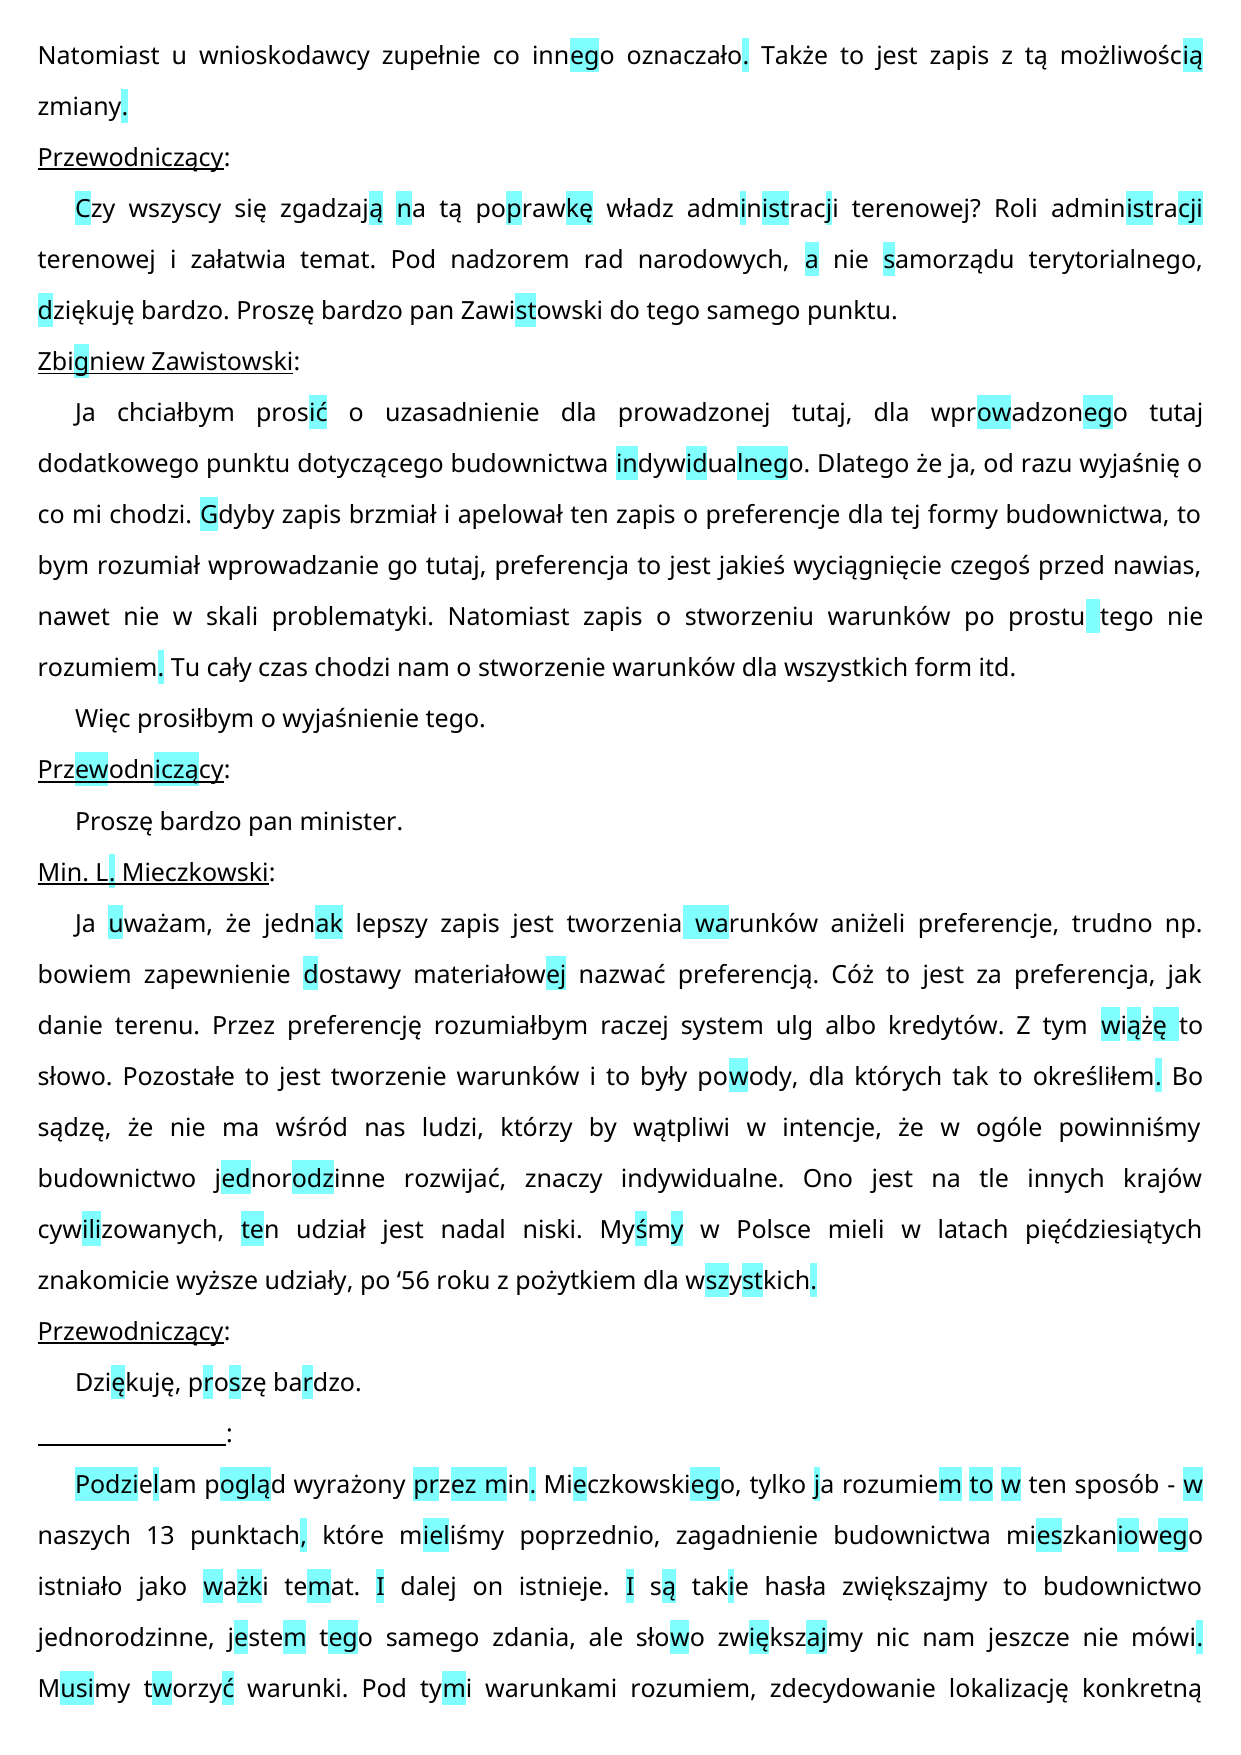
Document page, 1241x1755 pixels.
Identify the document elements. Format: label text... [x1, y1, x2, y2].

text Min. L. Mieczkowski: [37, 854, 1203, 888]
text Przewodniczący: [37, 752, 1203, 786]
text Proszę bardzo pan minister. [37, 803, 1203, 837]
text Podzielam pogląd wyrażony przez min. Mieczkowskiego, tylko ja rozumiem to w ten sposób - w naszych 13 punktach, które mieliśmy poprzednio, zagadnienie budownictwa mieszkaniowego istniało jako ważki temat. I dalej on istnieje. I są takie hasła zwiększajmy to budownictwo jednorodzinne, jestem tego samego zdania, ale słowo zwiększajmy nic nam jeszcze nie mówi. Musimy tworzyć warunki. Pod tymi warunkami rozumiem, zdecydowanie lokalizację konkretną [37, 1467, 1203, 1705]
text Zbigniew Zawistowski: [37, 344, 1203, 378]
text Czy wszyscy się zgadzają na tą poprawkę władz administracji terenowej? Roli administracji terenowej i załatwia temat. Pod nadzorem rad narodowych, a nie samorządu terytorialnego, dziękuję bardzo. Proszę bardzo pan Zawistowski do tego samego punktu. [37, 191, 1203, 327]
text Ja uważam, że jednak lepszy zapis jest tworzenia warunków aniżeli preferencje, trudno np. bowiem zapewnienie dostawy materiałowej nazwać preferencją. Cóż to jest za preferencja, jak danie terenu. Przez preferencję rozumiałbym raczej system ulg albo kredytów. Z tym wiążę to słowo. Pozostałe to jest tworzenie warunków i to były powody, dla których tak to określiłem. Bo sądzę, że nie ma wśród nas ludzi, którzy by wątpliwi w intencje, że w ogóle powinniśmy budownictwo jednorodzinne rozwijać, znaczy indywidualne. Ono jest na tle innych krajów cywilizowanych, ten udział jest nadal niski. Myśmy w Polsce mieli w latach pięćdziesiątych znakomicie wyższe udziały, po ‘56 roku z pożytkiem dla wszystkich. [37, 905, 1203, 1297]
text : [37, 1416, 1203, 1450]
text Więc prosiłbym o wyjaśnienie tego. [37, 701, 1203, 735]
text Przewodniczący: [37, 1313, 1203, 1348]
text Natomiast u wnioskodawcy zupełnie co innego oznaczało. Także to jest zapis z tą możliwością zmiany. [37, 37, 1203, 123]
text Przewodniczący: [37, 139, 1203, 174]
text Ja chciałbym prosić o uzasadnienie dla prowadzonej tutaj, dla wprowadzonego tutaj dodatkowego punktu dotyczącego budownictwa indywidualnego. Dlatego że ja, od razu wyjaśnię o co mi chodzi. Gdyby zapis brzmiał i apelował ten zapis o preferencje dla tej formy budownictwa, to bym rozumiał wprowadzanie go tutaj, preferencja to jest jakieś wyciągnięcie czegoś przed nawias, nawet nie w skali problematyki. Natomiast zapis o stworzeniu warunków po prostu tego nie rozumiem. Tu cały czas chodzi nam o stworzenie warunków dla wszystkich form itd. [37, 395, 1203, 684]
text Dziękuję, proszę bardzo. [37, 1364, 1203, 1399]
